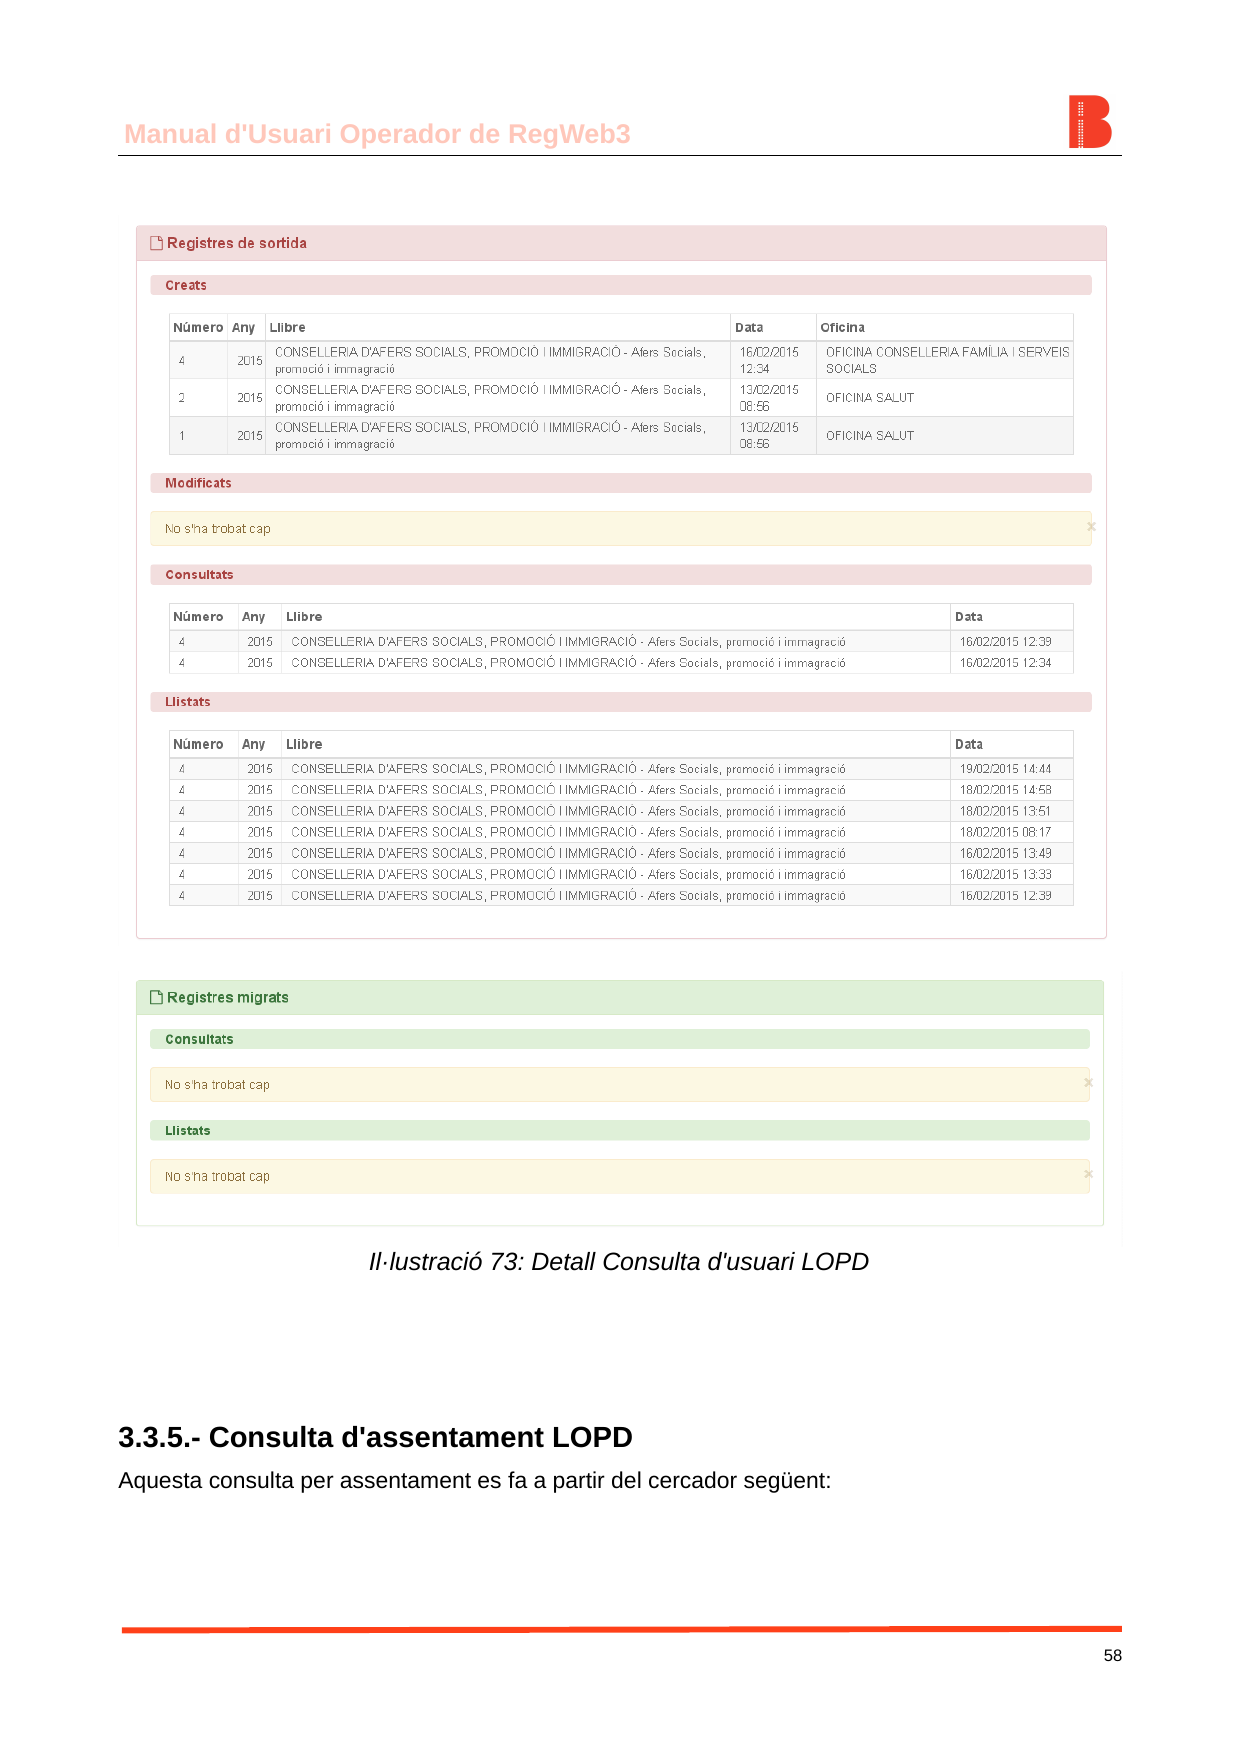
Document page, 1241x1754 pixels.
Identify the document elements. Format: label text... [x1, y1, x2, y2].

text Aquesta consulta per assentament es fa a partir del cercador següent: [118, 1467, 1122, 1493]
picture [1063, 94, 1117, 150]
picture [118, 971, 1123, 1247]
text Il·lustració 73: Detall Consulta d'usuari LOPD [118, 1247, 1122, 1276]
picture [118, 215, 1123, 946]
subtitle Consulta d'assentament LOPD [118, 1421, 1122, 1454]
